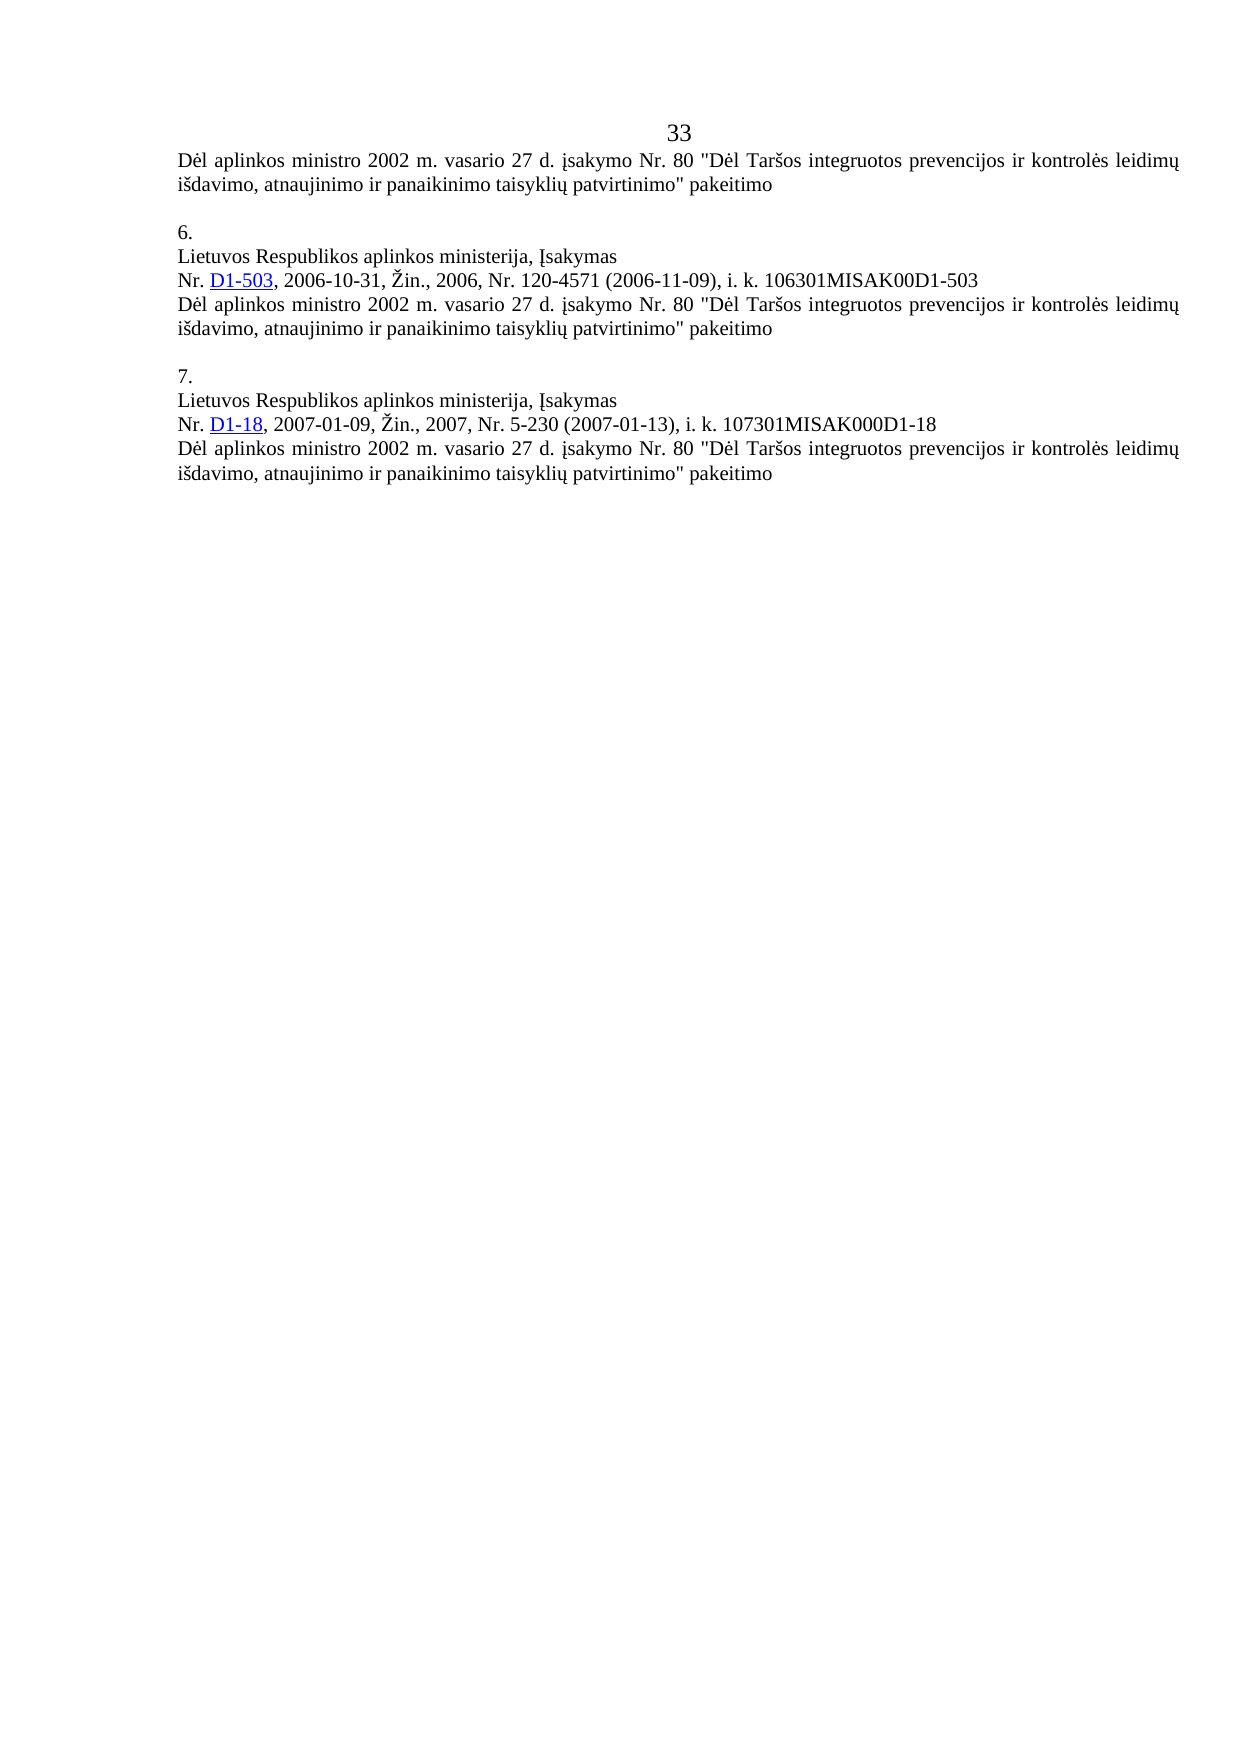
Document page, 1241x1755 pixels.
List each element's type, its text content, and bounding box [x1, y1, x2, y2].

text Dėl aplinkos ministro 2002 m. vasario 27 d. įsakymo Nr. 80 "Dėl Taršos integruotos prevencijos ir kontrolės leidimų išdavimo, atnaujinimo ir panaikinimo taisyklių patvirtinimo" pakeitimo [177, 148, 1181, 196]
text 7. [177, 364, 1181, 388]
text Nr. D1-18, 2007-01-09, Žin., 2007, Nr. 5-230 (2007-01-13), i. k. 107301MISAK000D1-18 [177, 412, 1181, 436]
text Lietuvos Respublikos aplinkos ministerija, Įsakymas [177, 244, 1181, 268]
text Dėl aplinkos ministro 2002 m. vasario 27 d. įsakymo Nr. 80 "Dėl Taršos integruotos prevencijos ir kontrolės leidimų išdavimo, atnaujinimo ir panaikinimo taisyklių patvirtinimo" pakeitimo [177, 436, 1181, 484]
text Lietuvos Respublikos aplinkos ministerija, Įsakymas [177, 388, 1181, 412]
text Nr. D1-503, 2006-10-31, Žin., 2006, Nr. 120-4571 (2006-11-09), i. k. 106301MISAK00D1-503 [177, 268, 1181, 292]
text 6. [177, 220, 1181, 244]
text Dėl aplinkos ministro 2002 m. vasario 27 d. įsakymo Nr. 80 "Dėl Taršos integruotos prevencijos ir kontrolės leidimų išdavimo, atnaujinimo ir panaikinimo taisyklių patvirtinimo" pakeitimo [177, 292, 1181, 340]
